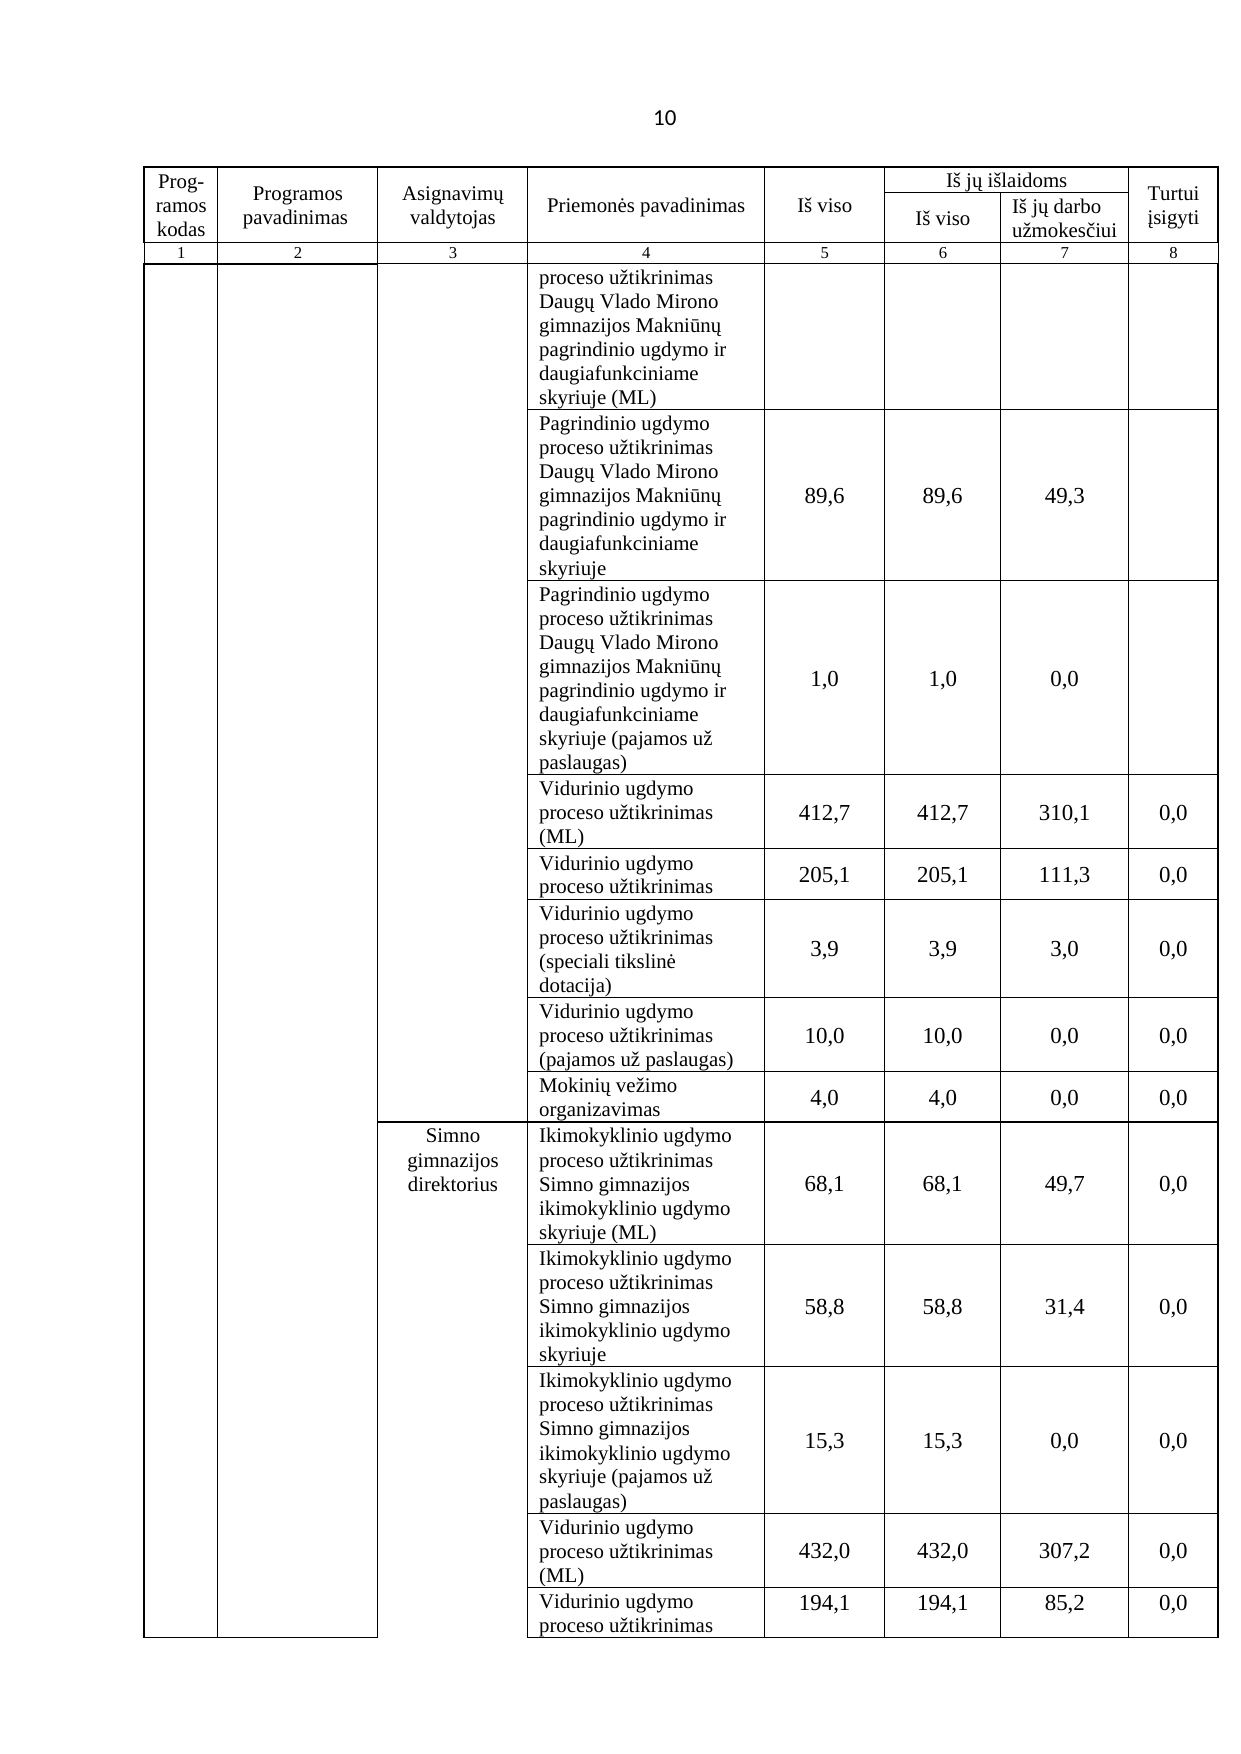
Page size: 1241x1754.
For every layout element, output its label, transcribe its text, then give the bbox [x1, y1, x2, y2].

table_cell Vidurinio ugdymo proceso užtikrinimas [528, 1588, 764, 1637]
table_cell 0,0 [1129, 1514, 1217, 1587]
table_cell [885, 264, 1000, 409]
table_cell 10,0 [885, 998, 1000, 1071]
table_cell Pagrindinio ugdymo proceso užtikrinimas Daugų Vlado Mirono gimnazijos Makniūnų pagrindinio ugdymo ir daugiafunkciniame skyriuje (pajamos už paslaugas) [528, 581, 764, 774]
table_cell 111,3 [1001, 849, 1128, 898]
table_cell 432,0 [765, 1514, 884, 1587]
table_cell 5 [765, 243, 884, 262]
table_cell 0,0 [1129, 1588, 1217, 1637]
table_cell 10,0 [765, 998, 884, 1071]
table_cell 307,2 [1001, 1514, 1128, 1587]
table_cell Mokinių vežimo organizavimas [528, 1072, 764, 1121]
table_cell 4,0 [885, 1072, 1000, 1121]
table_cell 310,1 [1001, 775, 1128, 848]
table_header Iš jų išlaidoms [885, 168, 1128, 192]
table_cell 68,1 [885, 1123, 1000, 1244]
table_cell 205,1 [885, 849, 1000, 898]
table_cell 15,3 [885, 1367, 1000, 1513]
table_cell 31,4 [1001, 1245, 1128, 1366]
table_cell Ikimokyklinio ugdymo proceso užtikrinimas Simno gimnazijos ikimokyklinio ugdymo skyriuje (pajamos už paslaugas) [528, 1367, 764, 1513]
table_cell 432,0 [885, 1514, 1000, 1587]
table_header Iš viso [765, 168, 884, 242]
table_cell [218, 265, 377, 1637]
table_cell 3,9 [885, 900, 1000, 997]
table_cell 3,9 [765, 900, 884, 997]
table_cell 49,7 [1001, 1123, 1128, 1244]
table_cell 68,1 [765, 1123, 884, 1244]
table_cell 8 [1129, 243, 1218, 262]
table_cell [145, 265, 217, 1637]
table_cell [765, 264, 884, 409]
table_cell 194,1 [885, 1588, 1000, 1637]
table_cell 15,3 [765, 1367, 884, 1513]
table_cell 4,0 [765, 1072, 884, 1121]
table_header Priemonės pavadinimas [528, 168, 764, 242]
table_cell 85,2 [1001, 1588, 1128, 1637]
table_cell [1129, 410, 1217, 579]
table_cell [378, 264, 527, 1121]
table_cell 4 [528, 243, 764, 262]
table_cell [1129, 581, 1217, 774]
table_cell 0,0 [1001, 581, 1128, 774]
table_cell Pagrindinio ugdymo proceso užtikrinimas Daugų Vlado Mirono gimnazijos Makniūnų pagrindinio ugdymo ir daugiafunkciniame skyriuje [528, 410, 764, 579]
table_cell 412,7 [885, 775, 1000, 848]
table_cell 58,8 [885, 1245, 1000, 1366]
table_cell 0,0 [1001, 998, 1128, 1071]
table_cell Iš jų darbo užmokesčiui [1001, 193, 1128, 242]
table_cell 89,6 [765, 410, 884, 579]
table_cell 0,0 [1129, 775, 1217, 848]
table_cell proceso užtikrinimas Daugų Vlado Mirono gimnazijos Makniūnų pagrindinio ugdymo ir daugiafunkciniame skyriuje (ML) [528, 264, 764, 409]
table_cell 3 [378, 243, 527, 262]
table_cell 412,7 [765, 775, 884, 848]
table_cell Vidurinio ugdymo proceso užtikrinimas [528, 849, 764, 898]
table_cell 0,0 [1129, 998, 1217, 1071]
table_cell 205,1 [765, 849, 884, 898]
table_cell 1 [145, 243, 217, 262]
table_cell 0,0 [1129, 1367, 1217, 1513]
table_cell 0,0 [1129, 1072, 1217, 1121]
table_cell 6 [885, 243, 1000, 262]
table_cell Vidurinio ugdymo proceso užtikrinimas (ML) [528, 775, 764, 848]
table_cell 89,6 [885, 410, 1000, 579]
table_header Turtui įsigyti [1129, 168, 1217, 242]
table_cell 49,3 [1001, 410, 1128, 579]
table_cell Vidurinio ugdymo proceso užtikrinimas (ML) [528, 1514, 764, 1587]
table_cell 3,0 [1001, 900, 1128, 997]
table_cell Iš viso [885, 193, 1000, 242]
table_cell 1,0 [885, 581, 1000, 774]
table_cell 0,0 [1129, 1123, 1217, 1244]
table_cell 0,0 [1129, 1245, 1217, 1366]
table_cell 0,0 [1001, 1072, 1128, 1121]
table_header Prog-ramos kodas [145, 168, 217, 242]
table_cell Vidurinio ugdymo proceso užtikrinimas (speciali tikslinė dotacija) [528, 900, 764, 997]
table_cell 58,8 [765, 1245, 884, 1366]
table_cell 1,0 [765, 581, 884, 774]
table_header Programos pavadinimas [218, 168, 377, 242]
table_cell 0,0 [1129, 849, 1217, 898]
table_cell Ikimokyklinio ugdymo proceso užtikrinimas Simno gimnazijos ikimokyklinio ugdymo skyriuje (ML) [528, 1123, 764, 1244]
table_cell Vidurinio ugdymo proceso užtikrinimas (pajamos už paslaugas) [528, 998, 764, 1071]
table_cell 194,1 [765, 1588, 884, 1637]
table_cell 2 [218, 243, 377, 262]
table_cell Ikimokyklinio ugdymo proceso užtikrinimas Simno gimnazijos ikimokyklinio ugdymo skyriuje [528, 1245, 764, 1366]
table_cell 0,0 [1129, 900, 1217, 997]
table_cell [1001, 264, 1128, 409]
table_cell [1129, 264, 1217, 409]
table_cell 7 [1001, 243, 1128, 262]
table_cell Simno gimnazijos direktorius [378, 1123, 527, 1637]
table_header Asignavimų valdytojas [378, 168, 527, 242]
table_cell 0,0 [1001, 1367, 1128, 1513]
